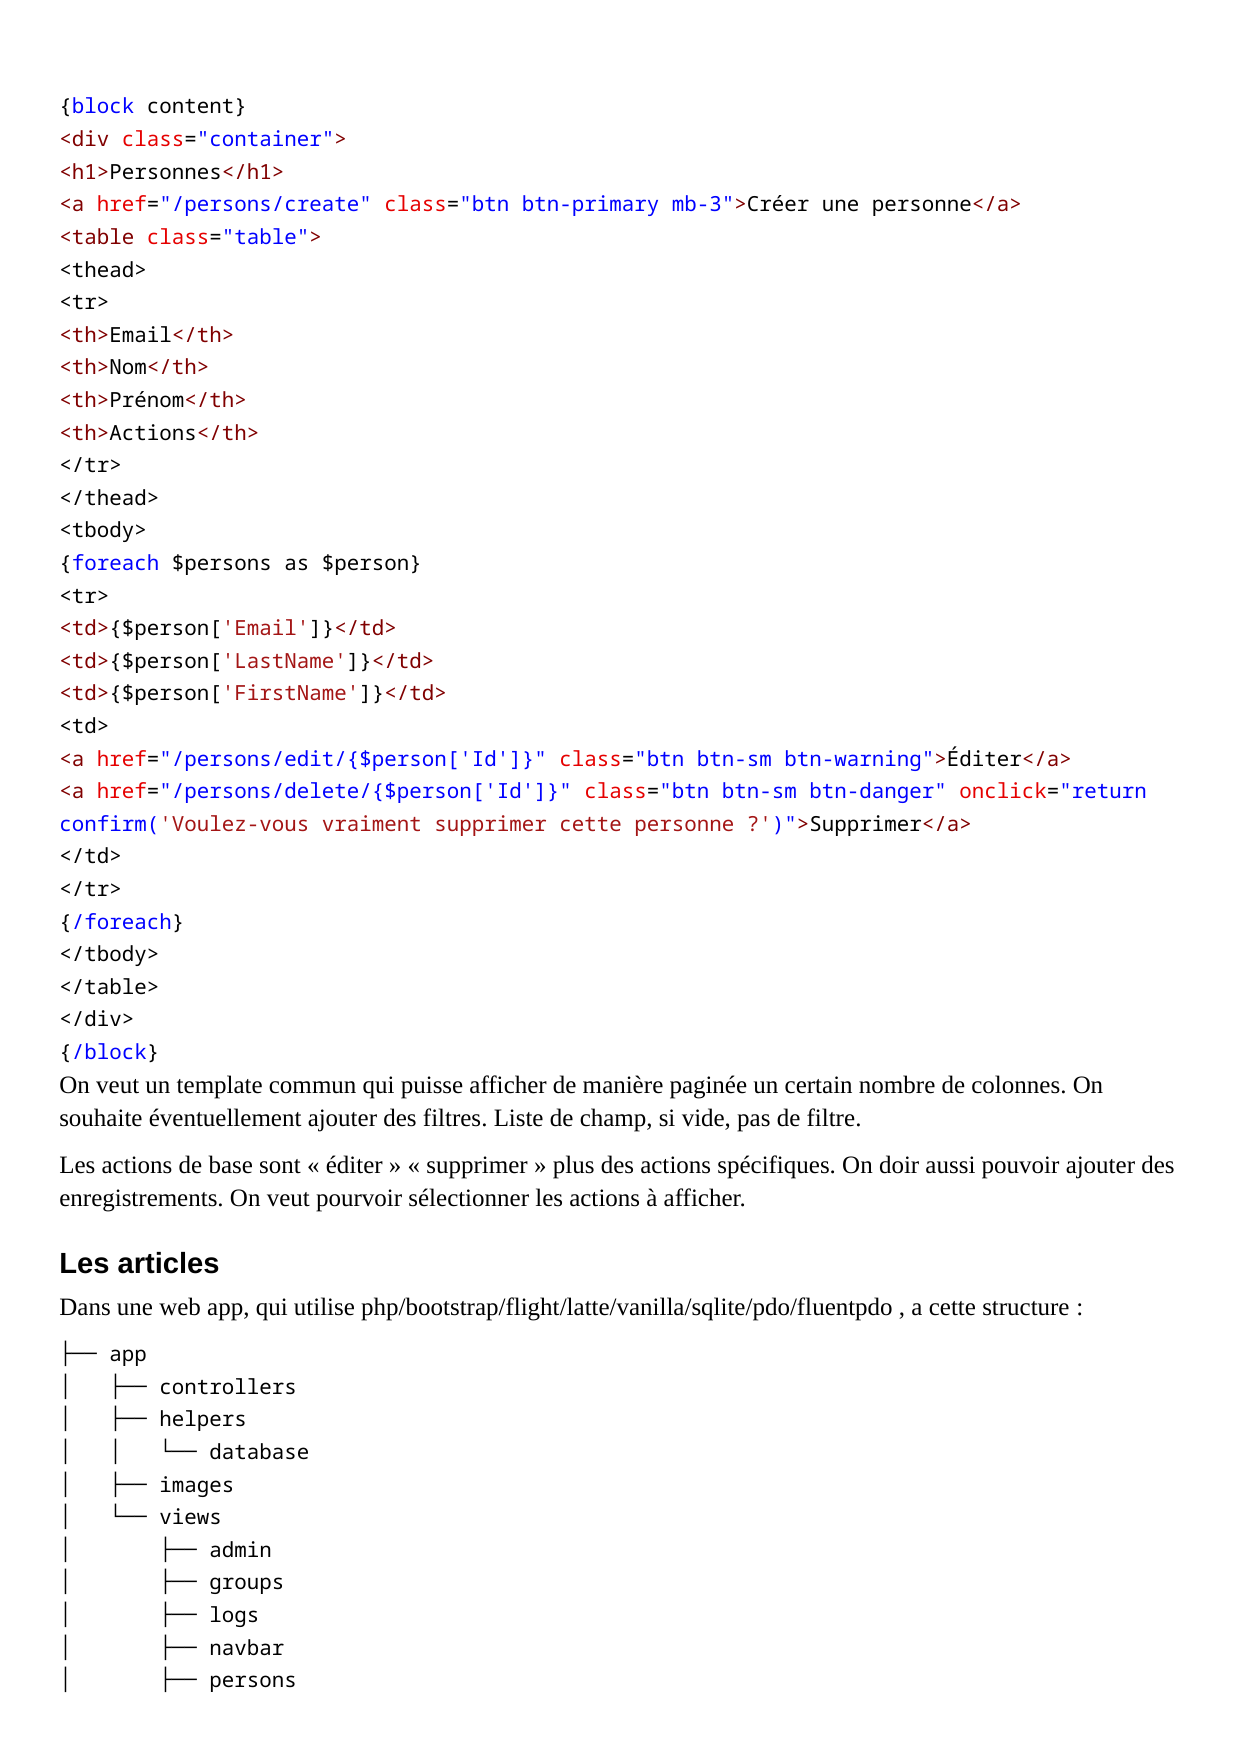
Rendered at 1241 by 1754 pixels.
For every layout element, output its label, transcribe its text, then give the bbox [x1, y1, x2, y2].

text <tbody> [59, 516, 1181, 544]
text <th>Actions</th> [59, 418, 1181, 446]
text │ ├── images [59, 1470, 1181, 1498]
text {/foreach} [59, 907, 1181, 935]
text Dans une web app, qui utilise php/bootstrap/flight/latte/vanilla/sqlite/pdo/fluentpdo , a cette structure : [59, 1292, 1181, 1320]
text <td>{$person['LastName']}</td> [59, 646, 1181, 674]
text │ └── views [59, 1502, 1181, 1531]
text │ ├── helpers [59, 1404, 1181, 1433]
text ├── app [59, 1339, 1181, 1368]
text <a href="/persons/create" class="btn btn-primary mb-3">Créer une personne</a> [59, 189, 1181, 218]
text <h1>Personnes</h1> [59, 157, 1181, 185]
text {/block} [59, 1037, 1181, 1066]
text <tr> [59, 581, 1181, 609]
text <td>{$person['Email']}</td> [59, 613, 1181, 642]
text │ ├── groups [59, 1567, 1181, 1596]
text │ ├── controllers [59, 1372, 1181, 1400]
text <a href="/persons/delete/{$person['Id']}" class="btn btn-sm btn-danger" onclick="return confirm('Voulez-vous vraiment supprimer cette personne ?')">Supprimer</a> [59, 776, 1181, 837]
text <td>{$person['FirstName']}</td> [59, 678, 1181, 707]
text <th>Prénom</th> [59, 385, 1181, 413]
text On veut un template commun qui puisse afficher de manière paginée un certain nombre de colonnes. On souhaite éventuellement ajouter des filtres. Liste de champ, si vide, pas de filtre. [59, 1070, 1181, 1132]
subtitle Les articles [59, 1246, 1181, 1279]
text </table> [59, 972, 1181, 1000]
text </tbody> [59, 939, 1181, 968]
text <thead> [59, 255, 1181, 283]
text </thead> [59, 483, 1181, 511]
text │ │ └── database [59, 1437, 1181, 1466]
text </div> [59, 1004, 1181, 1033]
text <div class="container"> [59, 124, 1181, 153]
text │ ├── logs [59, 1600, 1181, 1628]
text {foreach $persons as $person} [59, 548, 1181, 577]
text │ ├── persons [59, 1665, 1181, 1694]
text </tr> [59, 450, 1181, 479]
text <th>Email</th> [59, 320, 1181, 348]
text <th>Nom</th> [59, 352, 1181, 381]
text │ ├── admin [59, 1535, 1181, 1563]
text <a href="/persons/edit/{$person['Id']}" class="btn btn-sm btn-warning">Éditer</a> [59, 744, 1181, 772]
text <table class="table"> [59, 222, 1181, 251]
text <tr> [59, 287, 1181, 316]
text <td> [59, 711, 1181, 739]
text Les actions de base sont « éditer » « supprimer » plus des actions spécifiques. On doir aussi pouvoir ajouter des enregistrements. On veut pourvoir sélectionner les actions à afficher. [59, 1150, 1181, 1212]
text │ ├── navbar [59, 1633, 1181, 1661]
text </td> [59, 842, 1181, 870]
text </tr> [59, 874, 1181, 903]
text {block content} [59, 92, 1181, 120]
